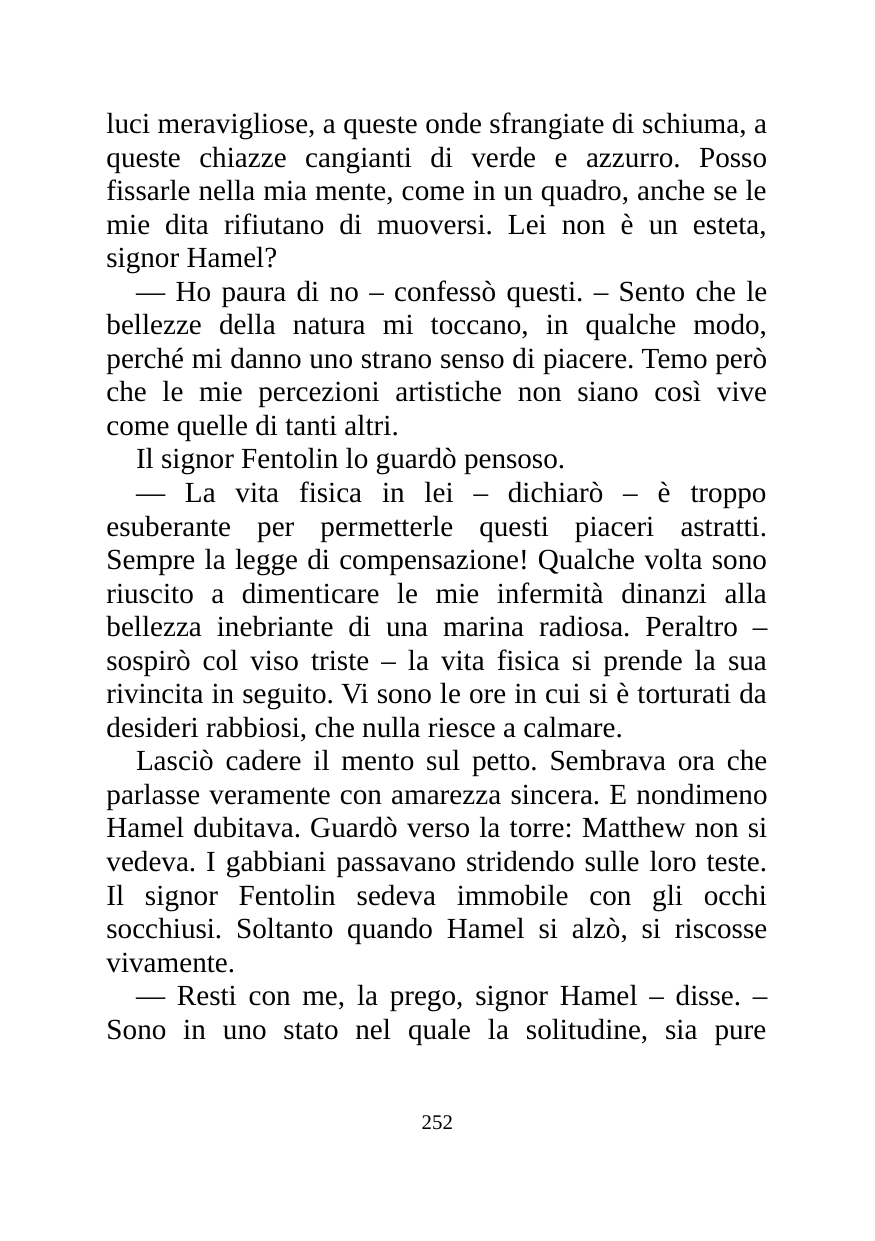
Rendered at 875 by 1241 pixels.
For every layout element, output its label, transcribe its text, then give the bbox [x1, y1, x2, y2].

text Il signor Fentolin lo guardò pensoso. [106, 442, 768, 475]
text — Resti con me, la prego, signor Hamel – disse. – Sono in uno stato nel quale la solitudine, sia pure [106, 978, 768, 1045]
text luci meravigliose, a queste onde sfrangiate di schiuma, a queste chiazze cangianti di verde e azzurro. Posso fissarle nella mia mente, come in un quadro, anche se le mie dita rifiutano di muoversi. Lei non è un esteta, signor Hamel? [106, 106, 768, 274]
text — Ho paura di no – confessò questi. – Sento che le bellezze della natura mi toccano, in qualche modo, perché mi danno uno strano senso di piacere. Temo però che le mie percezioni artistiche non siano così vive come quelle di tanti altri. [106, 274, 768, 442]
text — La vita fisica in lei – dichiarò – è troppo esuberante per permetterle questi piaceri astratti. Sempre la legge di compensazione! Qualche volta sono riuscito a dimenticare le mie infermità dinanzi alla bellezza inebriante di una marina radiosa. Peraltro – sospirò col viso triste – la vita fisica si prende la sua rivincita in seguito. Vi sono le ore in cui si è torturati da desideri rabbiosi, che nulla riesce a calmare. [106, 475, 768, 743]
text Lasciò cadere il mento sul petto. Sembrava ora che parlasse veramente con amarezza sincera. E nondimeno Hamel dubitava. Guardò verso la torre: Matthew non si vedeva. I gabbiani passavano stridendo sulle loro teste. Il signor Fentolin sedeva immobile con gli occhi socchiusi. Soltanto quando Hamel si alzò, si riscosse vivamente. [106, 743, 768, 978]
